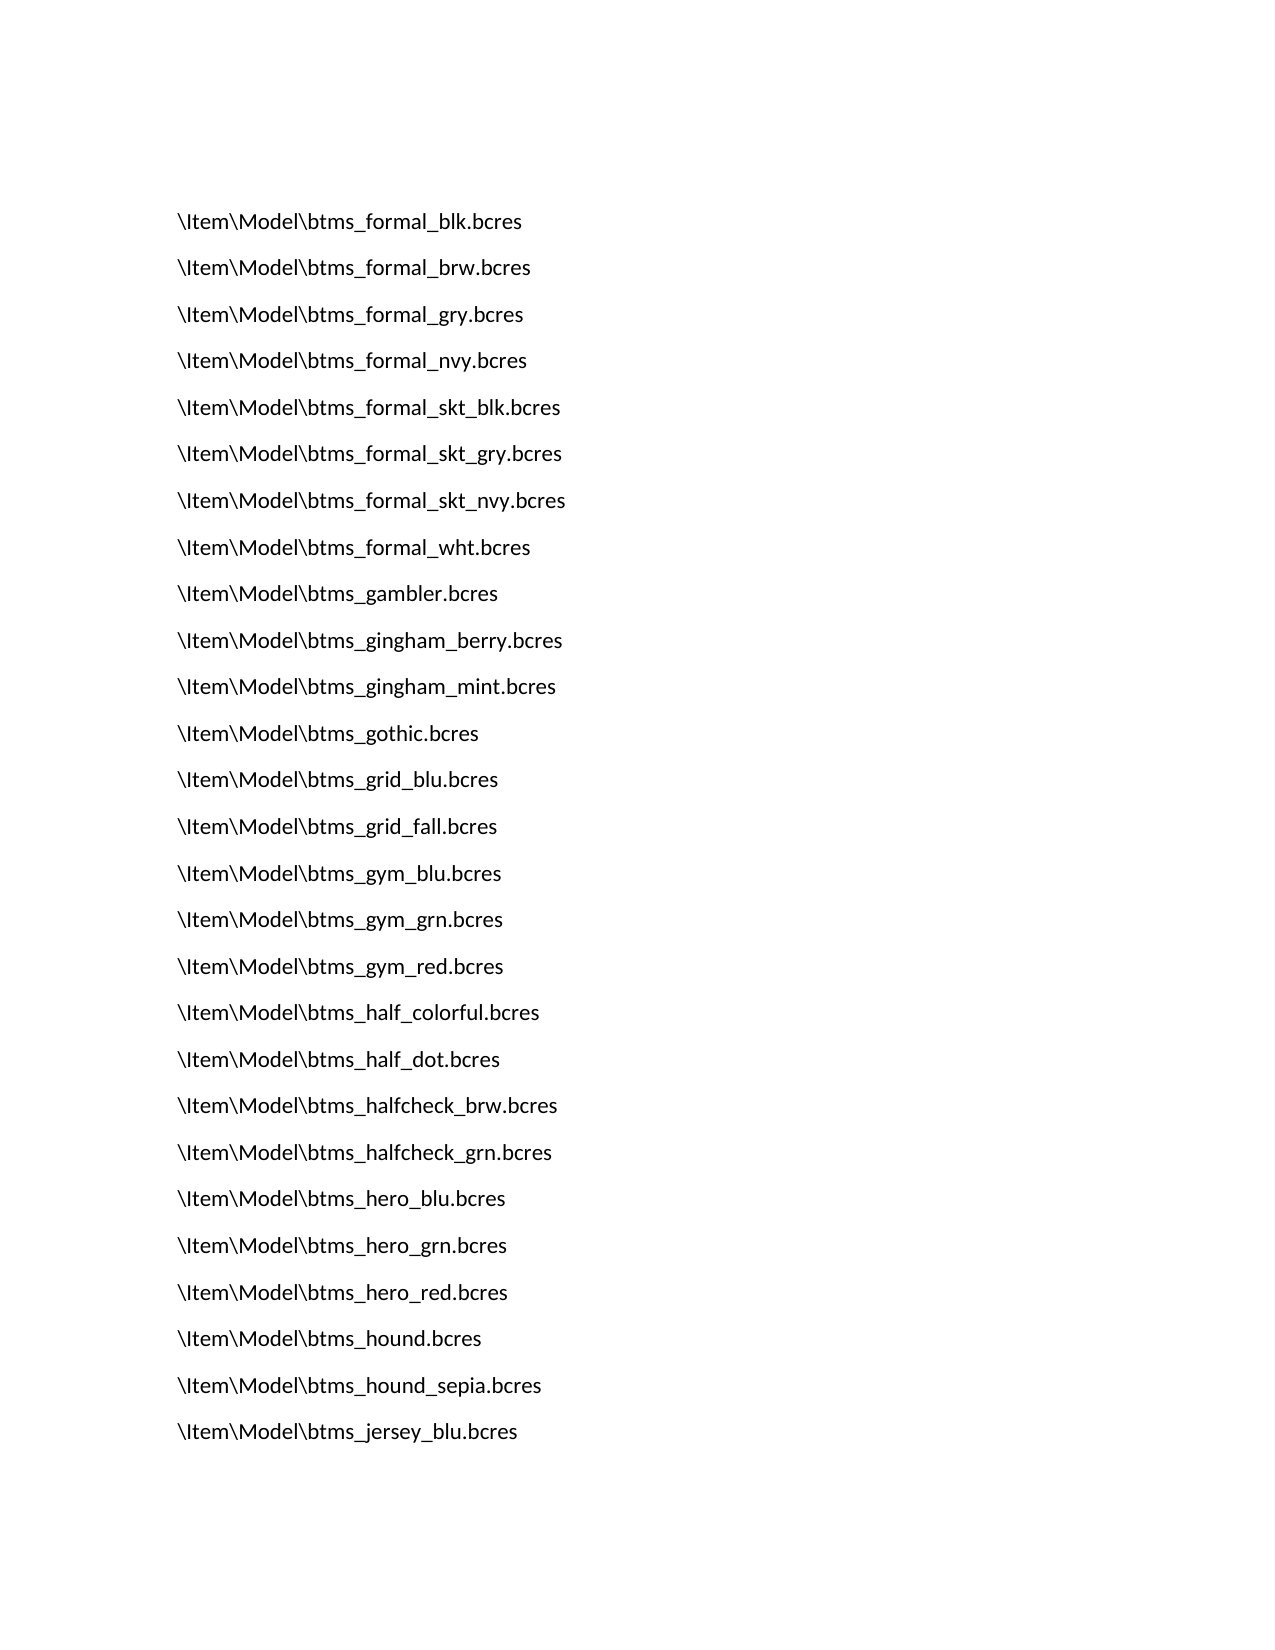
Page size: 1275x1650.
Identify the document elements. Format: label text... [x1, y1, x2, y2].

text \Item\Model\btms_hound_sepia.bcres [177, 1371, 1098, 1399]
text \Item\Model\btms_grid_blu.bcres [177, 766, 1098, 793]
text \Item\Model\btms_formal_brw.bcres [177, 253, 1098, 281]
text \Item\Model\btms_formal_skt_gry.bcres [177, 439, 1098, 468]
text \Item\Model\btms_formal_nvy.bcres [177, 346, 1098, 374]
text \Item\Model\btms_hound.bcres [177, 1324, 1098, 1352]
text \Item\Model\btms_gym_red.bcres [177, 952, 1098, 980]
text \Item\Model\btms_half_colorful.bcres [177, 998, 1098, 1026]
text \Item\Model\btms_gothic.bcres [177, 719, 1098, 747]
text \Item\Model\btms_half_dot.bcres [177, 1045, 1098, 1073]
text \Item\Model\btms_gym_grn.bcres [177, 905, 1098, 933]
text \Item\Model\btms_formal_skt_nvy.bcres [177, 486, 1098, 514]
text \Item\Model\btms_grid_fall.bcres [177, 812, 1098, 840]
text \Item\Model\btms_gingham_berry.bcres [177, 626, 1098, 654]
text \Item\Model\btms_formal_wht.bcres [177, 533, 1098, 561]
text \Item\Model\btms_gambler.bcres [177, 579, 1098, 607]
text \Item\Model\btms_formal_skt_blk.bcres [177, 393, 1098, 421]
text \Item\Model\btms_hero_grn.bcres [177, 1231, 1098, 1259]
text \Item\Model\btms_halfcheck_grn.bcres [177, 1138, 1098, 1166]
text \Item\Model\btms_hero_red.bcres [177, 1278, 1098, 1306]
text \Item\Model\btms_gingham_mint.bcres [177, 672, 1098, 700]
text \Item\Model\btms_jersey_blu.bcres [177, 1417, 1098, 1445]
text \Item\Model\btms_formal_gry.bcres [177, 300, 1098, 328]
text \Item\Model\btms_hero_blu.bcres [177, 1184, 1098, 1213]
text \Item\Model\btms_formal_blk.bcres [177, 207, 1098, 235]
text \Item\Model\btms_gym_blu.bcres [177, 859, 1098, 887]
text \Item\Model\btms_halfcheck_brw.bcres [177, 1091, 1098, 1119]
